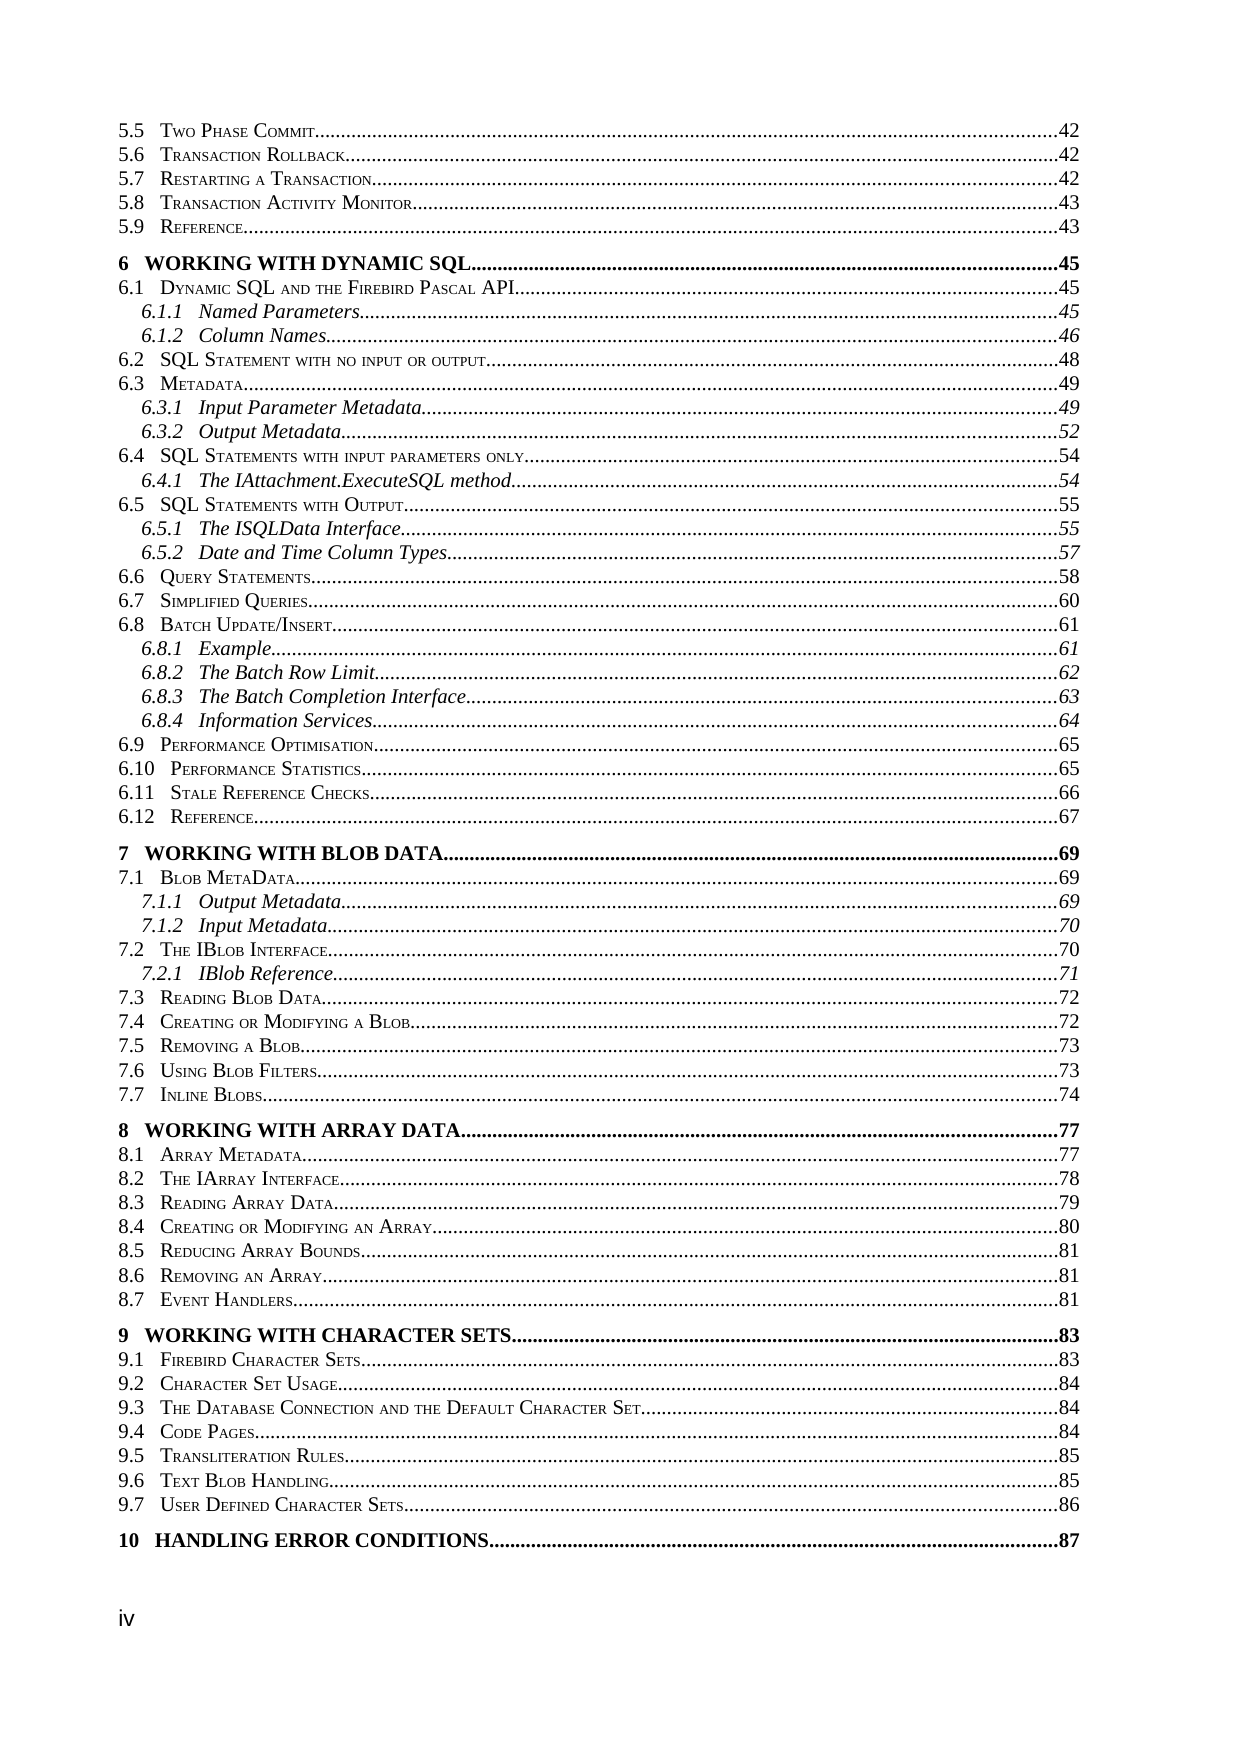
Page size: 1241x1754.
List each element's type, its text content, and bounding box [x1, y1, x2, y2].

text 5.5 Two Phase Commit 42 [118, 118, 1122, 142]
text 6.8 Batch Update/Insert 61 [118, 612, 1122, 636]
text 7 Working with Blob Data 69 [118, 841, 1122, 865]
text 6.1.1 Named Parameters 45 [141, 299, 1122, 323]
text 9.4 Code Pages 84 [118, 1419, 1122, 1443]
text 7.5 Removing a Blob 73 [118, 1033, 1122, 1057]
text 7.6 Using Blob Filters 73 [118, 1057, 1122, 1082]
text 6.8.2 The Batch Row Limit 62 [141, 660, 1122, 684]
text 9.7 User Defined Character Sets 86 [118, 1492, 1122, 1516]
text 6.1.2 Column Names 46 [141, 323, 1122, 347]
text 7.1.2 Input Metadata 70 [141, 913, 1122, 937]
text 7.2 The IBlob Interface 70 [118, 937, 1122, 961]
text 6.5.2 Date and Time Column Types 57 [141, 540, 1122, 564]
text 5.8 Transaction Activity Monitor 43 [118, 190, 1122, 214]
text 6.12 Reference 67 [118, 804, 1122, 828]
text 7.4 Creating or Modifying a Blob 72 [118, 1009, 1122, 1033]
text 9 Working with Character Sets 83 [118, 1323, 1122, 1347]
text 6.9 Performance Optimisation 65 [118, 732, 1122, 756]
text 6.4 SQL Statements with input parameters only 54 [118, 443, 1122, 467]
text 8 Working with Array Data 77 [118, 1118, 1122, 1142]
text 6.3 Metadata 49 [118, 371, 1122, 395]
text 5.7 Restarting a Transaction 42 [118, 166, 1122, 190]
text 6.6 Query Statements 58 [118, 564, 1122, 588]
text 8.1 Array Metadata 77 [118, 1142, 1122, 1166]
text 6.10 Performance Statistics 65 [118, 756, 1122, 780]
text 6 Working with Dynamic SQL 45 [118, 251, 1122, 275]
text 7.7 Inline Blobs 74 [118, 1082, 1122, 1106]
text 8.7 Event Handlers 81 [118, 1287, 1122, 1311]
text 8.2 The IArray Interface 78 [118, 1166, 1122, 1190]
text 7.1.1 Output Metadata 69 [141, 889, 1122, 913]
text 8.3 Reading Array Data 79 [118, 1190, 1122, 1214]
text 9.3 The Database Connection and the Default Character Set 84 [118, 1395, 1122, 1419]
text 7.3 Reading Blob Data 72 [118, 985, 1122, 1009]
text 9.6 Text Blob Handling 85 [118, 1467, 1122, 1492]
text 6.8.4 Information Services 64 [141, 708, 1122, 732]
text 6.7 Simplified Queries 60 [118, 588, 1122, 612]
text 6.3.1 Input Parameter Metadata 49 [141, 395, 1122, 419]
text 5.6 Transaction Rollback 42 [118, 142, 1122, 166]
text 8.6 Removing an Array 81 [118, 1262, 1122, 1287]
text 8.5 Reducing Array Bounds 81 [118, 1238, 1122, 1262]
text 6.4.1 The IAttachment.ExecuteSQL method 54 [141, 467, 1122, 492]
text 7.2.1 IBlob Reference 71 [141, 961, 1122, 985]
text 7.1 Blob MetaData 69 [118, 865, 1122, 889]
text 9.2 Character Set Usage 84 [118, 1371, 1122, 1395]
text 6.2 SQL Statement with no input or output 48 [118, 347, 1122, 371]
text 6.8.3 The Batch Completion Interface 63 [141, 684, 1122, 708]
text 10 Handling Error Conditions 87 [118, 1528, 1122, 1552]
text 5.9 Reference 43 [118, 214, 1122, 238]
text 9.5 Transliteration Rules 85 [118, 1443, 1122, 1467]
text 8.4 Creating or Modifying an Array 80 [118, 1214, 1122, 1238]
text 6.3.2 Output Metadata 52 [141, 419, 1122, 443]
text 6.11 Stale Reference Checks 66 [118, 780, 1122, 804]
text 9.1 Firebird Character Sets 83 [118, 1347, 1122, 1371]
text 6.5.1 The ISQLData Interface 55 [141, 516, 1122, 540]
text 6.5 SQL Statements with Output 55 [118, 492, 1122, 516]
text 6.8.1 Example 61 [141, 636, 1122, 660]
text 6.1 Dynamic SQL and the Firebird Pascal API 45 [118, 275, 1122, 299]
